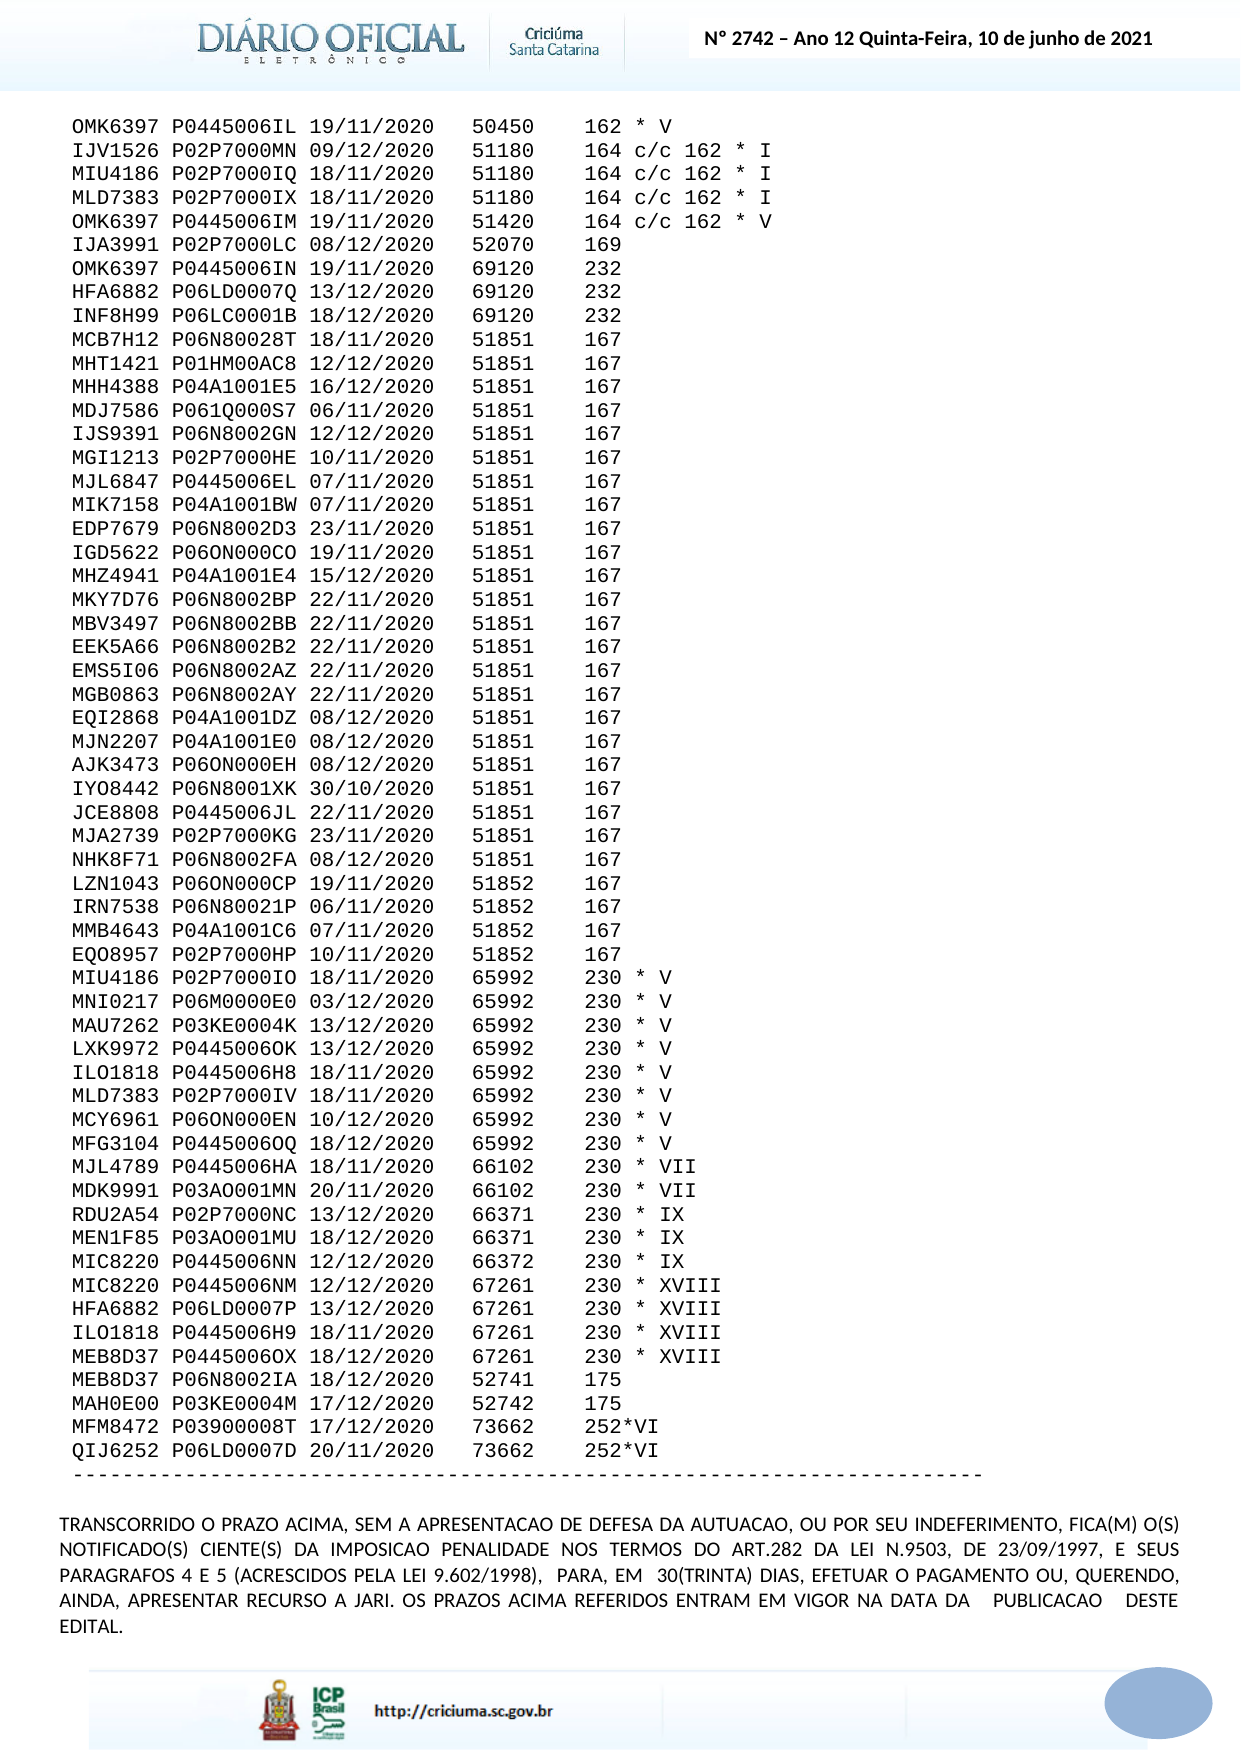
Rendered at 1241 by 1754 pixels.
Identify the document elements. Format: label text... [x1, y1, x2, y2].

text NHK8F71 P06N8002FA 08/12/2020 51851 167 [59, 849, 1181, 873]
text MJL4789 P0445006HA 18/11/2020 66102 230 * VII [59, 1156, 1181, 1180]
text ILO1818 P0445006H8 18/11/2020 65992 230 * V [59, 1062, 1181, 1086]
text MGI1213 P02P7000HE 10/11/2020 51851 167 [59, 447, 1181, 471]
text MFM8472 P03900008T 17/12/2020 73662 252*VI [59, 1417, 1181, 1440]
text LXK9972 P0445006OK 13/12/2020 65992 230 * V [59, 1038, 1181, 1062]
text ILO1818 P0445006H9 18/11/2020 67261 230 * XVIII [59, 1322, 1181, 1346]
text MMB4643 P04A1001C6 07/11/2020 51852 167 [59, 920, 1181, 944]
text MIU4186 P02P7000IQ 18/11/2020 51180 164 c/c 162 * I [59, 163, 1181, 187]
text HFA6882 P06LD0007Q 13/12/2020 69120 232 [59, 282, 1181, 305]
text MIC8220 P0445006NM 12/12/2020 67261 230 * XVIII [59, 1275, 1181, 1298]
text EQO8957 P02P7000HP 10/11/2020 51852 167 [59, 944, 1181, 967]
text MKY7D76 P06N8002BP 22/11/2020 51851 167 [59, 589, 1181, 613]
text MDJ7586 P061Q000S7 06/11/2020 51851 167 [59, 400, 1181, 423]
text MEN1F85 P03AO001MU 18/12/2020 66371 230 * IX [59, 1227, 1181, 1251]
text MIU4186 P02P7000IO 18/11/2020 65992 230 * V [59, 967, 1181, 991]
text HFA6882 P06LD0007P 13/12/2020 67261 230 * XVIII [59, 1298, 1181, 1322]
text MHT1421 P01HM00AC8 12/12/2020 51851 167 [59, 352, 1181, 376]
text RDU2A54 P02P7000NC 13/12/2020 66371 230 * IX [59, 1204, 1181, 1227]
text MAU7262 P03KE0004K 13/12/2020 65992 230 * V [59, 1014, 1181, 1038]
text MCB7H12 P06N80028T 18/11/2020 51851 167 [59, 329, 1181, 352]
text MEB8D37 P0445006OX 18/12/2020 67261 230 * XVIII [59, 1346, 1181, 1369]
text MHZ4941 P04A1001E4 15/12/2020 51851 167 [59, 565, 1181, 589]
text MDK9991 P03AO001MN 20/11/2020 66102 230 * VII [59, 1180, 1181, 1204]
text IJV1526 P02P7000MN 09/12/2020 51180 164 c/c 162 * I [59, 140, 1181, 163]
text MCY6961 P06ON000EN 10/12/2020 65992 230 * V [59, 1109, 1181, 1133]
text IRN7538 P06N80021P 06/11/2020 51852 167 [59, 896, 1181, 920]
text ------------------------------------------------------------------------- [59, 1464, 1181, 1487]
text OMK6397 P0445006IL 19/11/2020 50450 162 * V [59, 116, 1181, 140]
text IJA3991 P02P7000LC 08/12/2020 52070 169 [59, 234, 1181, 258]
text MIC8220 P0445006NN 12/12/2020 66372 230 * IX [59, 1251, 1181, 1275]
text MNI0217 P06M0000E0 03/12/2020 65992 230 * V [59, 991, 1181, 1014]
text MLD7383 P02P7000IX 18/11/2020 51180 164 c/c 162 * I [59, 187, 1181, 211]
text MGB0863 P06N8002AY 22/11/2020 51851 167 [59, 683, 1181, 707]
text EDP7679 P06N8002D3 23/11/2020 51851 167 [59, 518, 1181, 542]
text OMK6397 P0445006IN 19/11/2020 69120 232 [59, 258, 1181, 282]
text IGD5622 P06ON000CO 19/11/2020 51851 167 [59, 542, 1181, 565]
text AJK3473 P06ON000EH 08/12/2020 51851 167 [59, 754, 1181, 778]
text TRANSCORRIDO O PRAZO ACIMA, SEM A APRESENTACAO DE DEFESA DA AUTUACAO, OU POR SEU INDEFERIMENTO, FICA(M) O(S) NOTIFICADO(S) CIENTE(S) DA IMPOSICAO PENALIDADE NOS TERMOS DO ART.282 DA LEI N.9503, DE 23/09/1997, E SEUS PARAGRAFOS 4 E 5 (ACRESCIDOS PELA LEI 9.602/1998), PARA, EM 30(TRINTA) DIAS, EFETUAR O PAGAMENTO OU, QUERENDO, AINDA, APRESENTAR RECURSO A JARI. OS PRAZOS ACIMA REFERIDOS ENTRAM EM VIGOR NA DATA DA PUBLICACAO DESTE EDITAL. [59, 1511, 1181, 1638]
text IJS9391 P06N8002GN 12/12/2020 51851 167 [59, 423, 1181, 447]
text MAH0E00 P03KE0004M 17/12/2020 52742 175 [59, 1393, 1181, 1417]
text OMK6397 P0445006IM 19/11/2020 51420 164 c/c 162 * V [59, 211, 1181, 234]
text MIK7158 P04A1001BW 07/11/2020 51851 167 [59, 494, 1181, 518]
text QIJ6252 P06LD0007D 20/11/2020 73662 252*VI [59, 1440, 1181, 1464]
text MLD7383 P02P7000IV 18/11/2020 65992 230 * V [59, 1086, 1181, 1109]
text JCE8808 P0445006JL 22/11/2020 51851 167 [59, 802, 1181, 825]
text MEB8D37 P06N8002IA 18/12/2020 52741 175 [59, 1369, 1181, 1393]
text MFG3104 P0445006OQ 18/12/2020 65992 230 * V [59, 1133, 1181, 1156]
text MJN2207 P04A1001E0 08/12/2020 51851 167 [59, 731, 1181, 754]
text MBV3497 P06N8002BB 22/11/2020 51851 167 [59, 613, 1181, 636]
text EMS5I06 P06N8002AZ 22/11/2020 51851 167 [59, 660, 1181, 683]
text MJL6847 P0445006EL 07/11/2020 51851 167 [59, 471, 1181, 494]
text EQI2868 P04A1001DZ 08/12/2020 51851 167 [59, 707, 1181, 731]
text MJA2739 P02P7000KG 23/11/2020 51851 167 [59, 825, 1181, 849]
text MHH4388 P04A1001E5 16/12/2020 51851 167 [59, 376, 1181, 400]
text IYO8442 P06N8001XK 30/10/2020 51851 167 [59, 778, 1181, 802]
text LZN1043 P06ON000CP 19/11/2020 51852 167 [59, 873, 1181, 896]
text EEK5A66 P06N8002B2 22/11/2020 51851 167 [59, 636, 1181, 660]
text INF8H99 P06LC0001B 18/12/2020 69120 232 [59, 305, 1181, 329]
